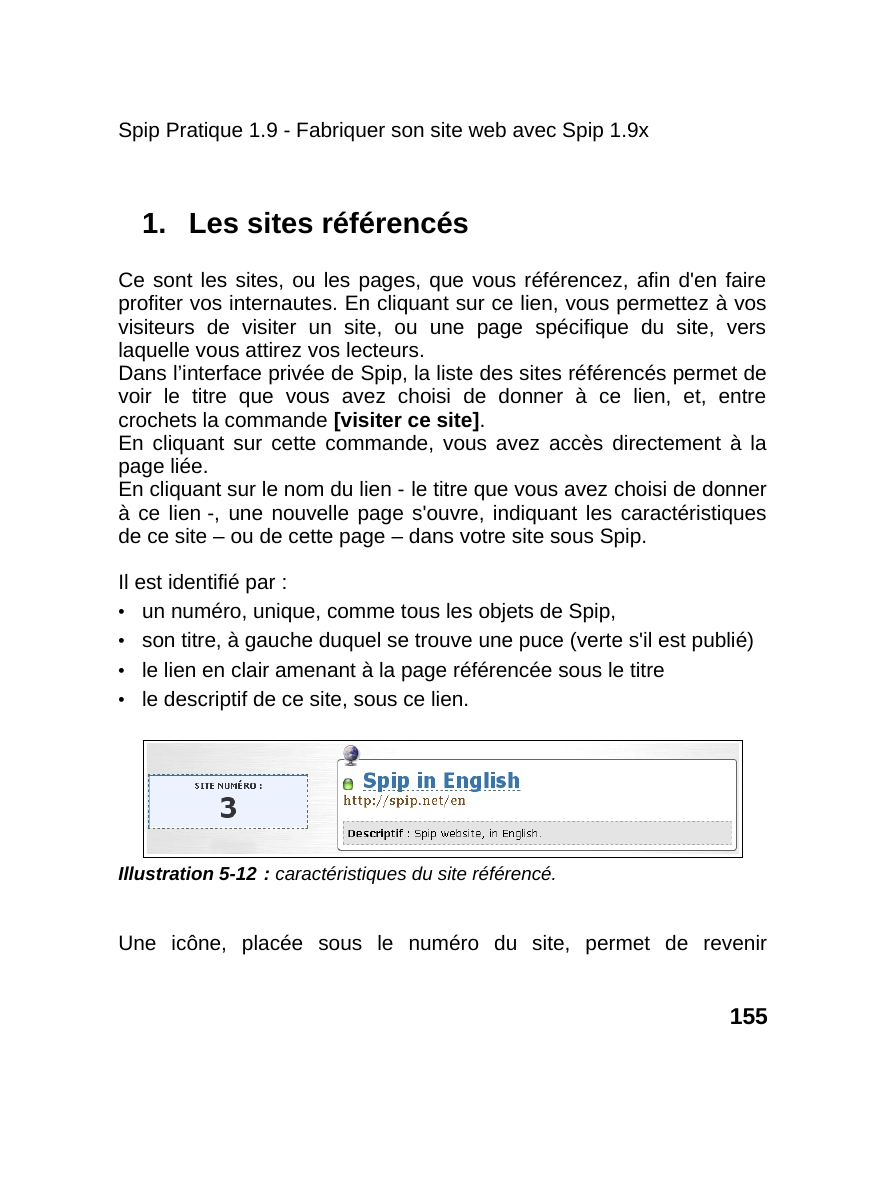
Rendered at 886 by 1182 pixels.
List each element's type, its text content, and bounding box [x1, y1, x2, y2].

text En cliquant sur le nom du lien - le titre que vous avez choisi de donner à ce lien -, une nouvelle page s'ouvre, indiquant les caractéristiques de ce site – ou de cette page – dans votre site sous Spip. [118, 478, 768, 547]
text Il est identifié par : [118, 571, 768, 594]
text En cliquant sur cette commande, vous avez accès directement à la page liée. [118, 431, 768, 478]
list Les sites référencés [118, 207, 768, 239]
text Une icône, placée sous le numéro du site, permet de revenir [118, 931, 768, 954]
text Illustration 5-12 : caractéristiques du site référencé. [118, 854, 768, 885]
list un numéro, unique, comme tous les objets de Spip, [118, 600, 768, 623]
list son titre, à gauche duquel se trouve une puce (verte s'il est publié) [118, 629, 768, 652]
list le lien en clair amenant à la page référencée sous le titre [118, 658, 768, 681]
list le descriptif de ce site, sous ce lien. [118, 687, 768, 711]
text Ce sont les sites, ou les pages, que vous référencez, afin d'en faire profiter vos internautes. En cliquant sur ce lien, vous permettez à vos visiteurs de visiter un site, ou une page spécifique du site, vers laquelle vous attirez vos lecteurs. [118, 269, 768, 362]
text Dans l’interface privée de Spip, la liste des sites référencés permet de voir le titre que vous avez choisi de donner à ce lien, et, entre crochets la commande [visiter ce site]. [118, 362, 768, 431]
text [144, 741, 742, 857]
picture [146, 743, 739, 854]
